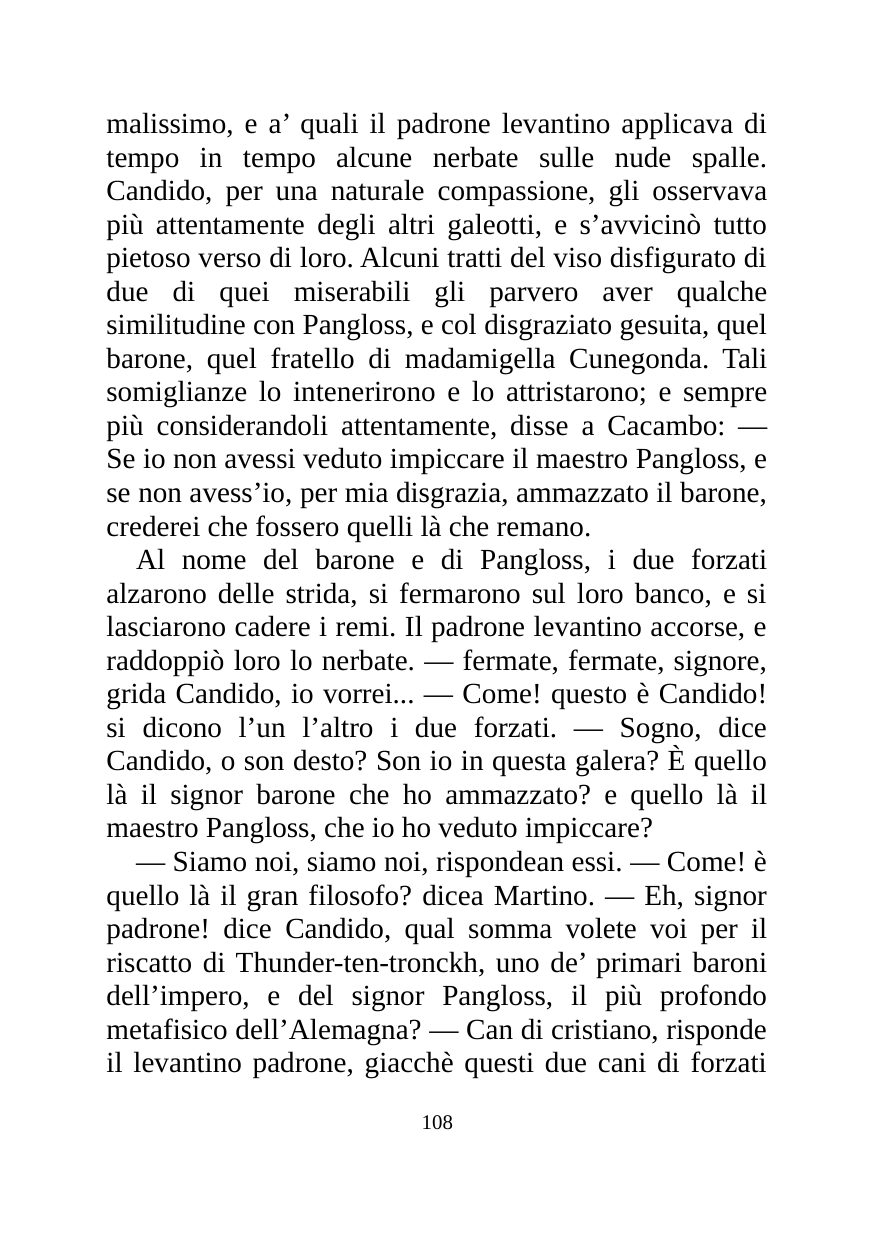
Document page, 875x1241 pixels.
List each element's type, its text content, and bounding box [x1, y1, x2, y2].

text malissimo, e a’ quali il padrone levantino applicava di tempo in tempo alcune nerbate sulle nude spalle. Candido, per una naturale compassione, gli osservava più attentamente degli altri galeotti, e s’avvicinò tutto pietoso verso di loro. Alcuni tratti del viso disfigurato di due di quei miserabili gli parvero aver qualche similitudine con Pangloss, e col disgraziato gesuita, quel barone, quel fratello di madamigella Cunegonda. Tali somiglianze lo intenerirono e lo attristarono; e sempre più considerandoli attentamente, disse a Cacambo: — Se io non avessi veduto impiccare il maestro Pangloss, e se non avess’io, per mia disgrazia, ammazzato il barone, crederei che fossero quelli là che remano. [106, 106, 768, 542]
text — Siamo noi, siamo noi, rispondean essi. — Come! è quello là il gran filosofo? dicea Martino. — Eh, signor padrone! dice Candido, qual somma volete voi per il riscatto di Thunder-ten-tronckh, uno de’ primari baroni dell’impero, e del signor Pangloss, il più profondo metafisico dell’Alemagna? — Can di cristiano, risponde il levantino padrone, giacchè questi due cani di forzati [106, 844, 768, 1079]
text Al nome del barone e di Pangloss, i due forzati alzarono delle strida, si fermarono sul loro banco, e si lasciarono cadere i remi. Il padrone levantino accorse, e raddoppiò loro lo nerbate. — fermate, fermate, signore, grida Candido, io vorrei... — Come! questo è Candido! si dicono l’un l’altro i due forzati. — Sogno, dice Candido, o son desto? Son io in questa galera? È quello là il signor barone che ho ammazzato? e quello là il maestro Pangloss, che io ho veduto impiccare? [106, 542, 768, 844]
